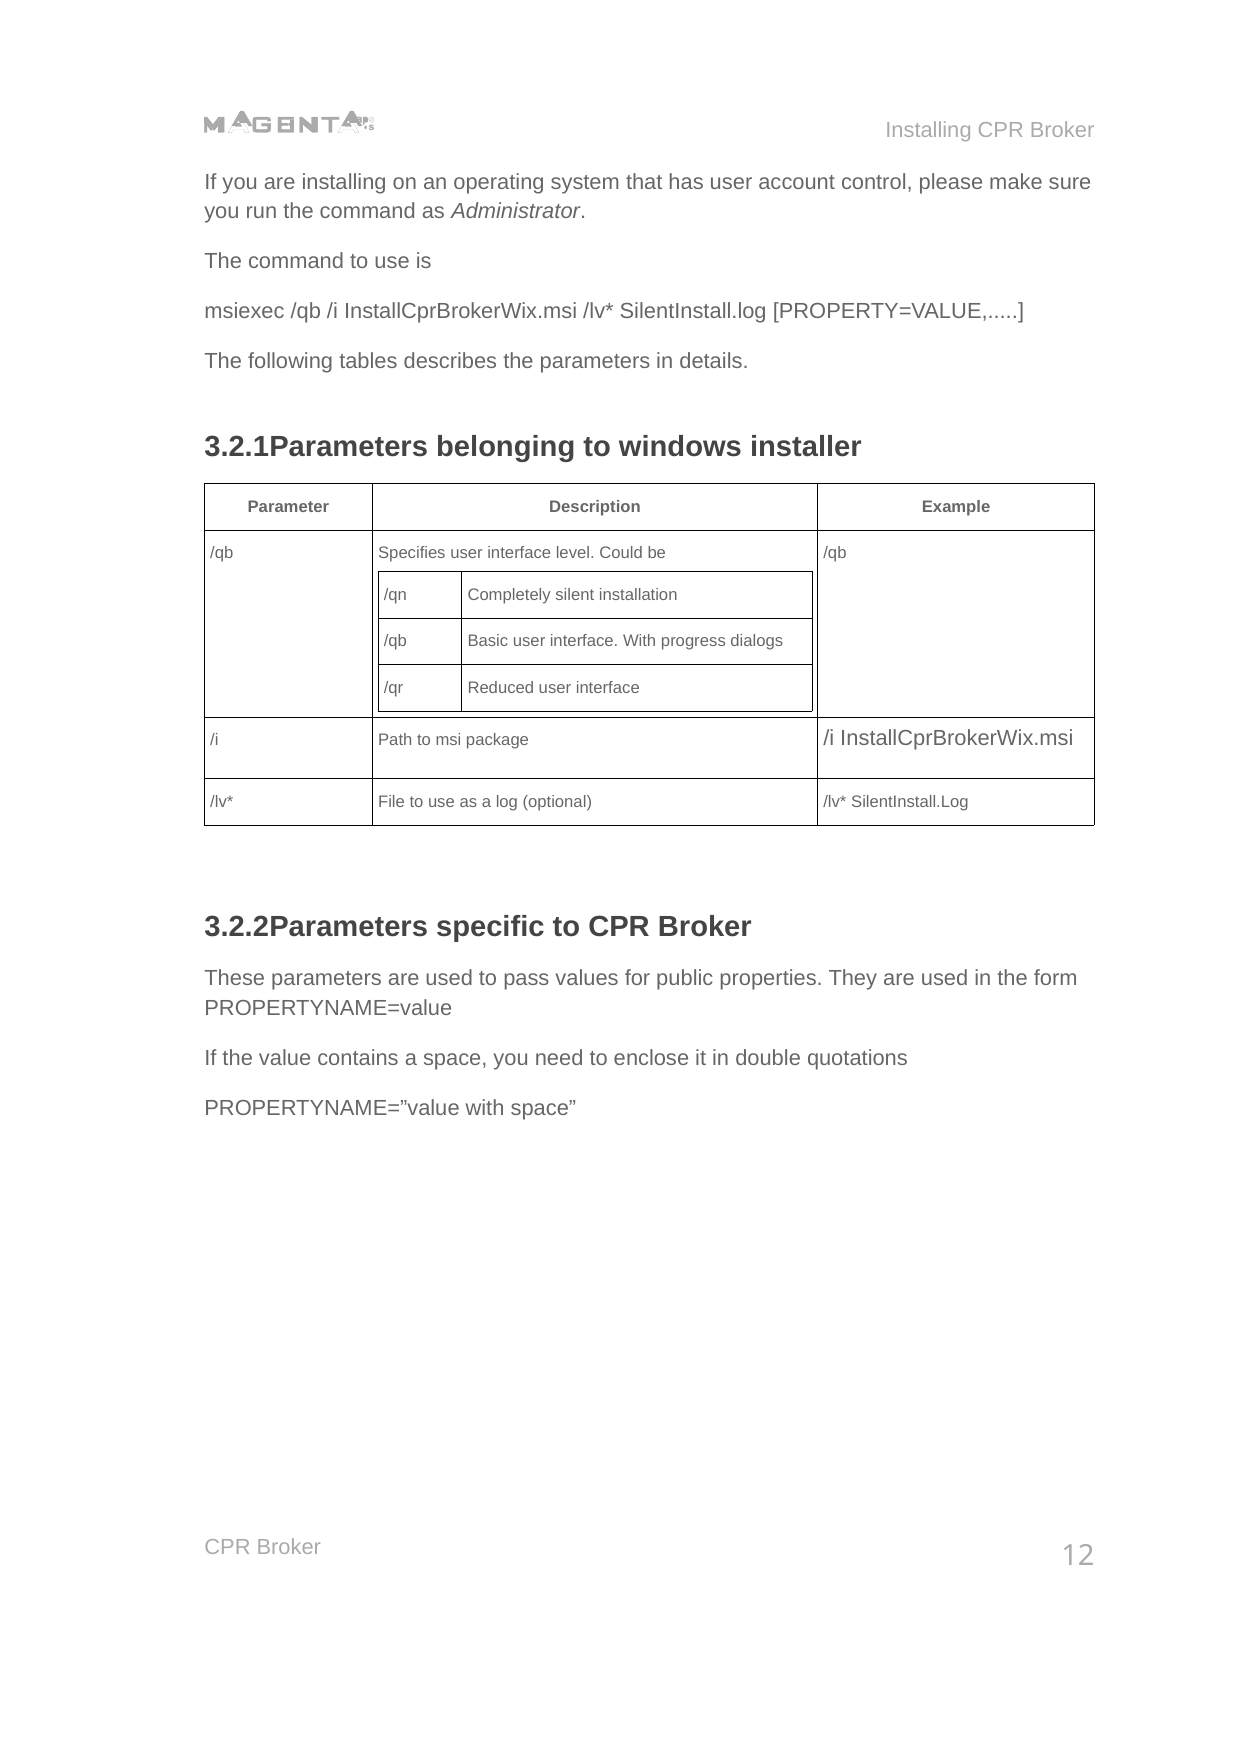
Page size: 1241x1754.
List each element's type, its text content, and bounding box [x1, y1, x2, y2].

table_header Completely silent installation [462, 572, 812, 617]
text The following tables describes the parameters in details. [204, 346, 1094, 375]
table_cell Basic user interface. With progress dialogs [462, 619, 812, 664]
table_cell Reduced user interface [462, 665, 812, 711]
subtitle Parameters belonging to windows installer [204, 410, 1094, 468]
table_header Example [818, 484, 1094, 530]
text If you are installing on an operating system that has user account control, please make sure you run the command as Administrator. [204, 166, 1094, 225]
subtitle Parameters specific to CPR Broker [204, 889, 1094, 948]
table_cell /lv* [205, 779, 372, 825]
table_cell /qr [379, 665, 461, 711]
table_cell /lv* SilentInstall.Log [818, 779, 1094, 825]
table_cell /qb [205, 531, 372, 717]
text If the value contains a space, you need to enclose it in double quotations [204, 1042, 1094, 1071]
table_cell Specifies user interface level. Could be [373, 531, 817, 717]
table_cell Path to msi package [373, 718, 817, 778]
table_cell /i [205, 718, 372, 778]
table_cell File to use as a log (optional) [373, 779, 817, 825]
table_cell /qb [818, 531, 1094, 717]
table_cell /qb [379, 619, 461, 664]
table_header Parameter [205, 484, 372, 530]
text The command to use is [204, 246, 1094, 275]
table_cell /i InstallCprBrokerWix.msi [818, 718, 1094, 778]
table_header /qn [379, 572, 461, 617]
table_header Description [373, 484, 817, 530]
text PROPERTYNAME=”value with space” [204, 1092, 1094, 1121]
text These parameters are used to pass values for public properties. They are used in the form PROPERTYNAME=value [204, 962, 1094, 1021]
text msiexec /qb /i InstallCprBrokerWix.msi /lv* SilentInstall.log [PROPERTY=VALUE,.....] [204, 296, 1094, 325]
